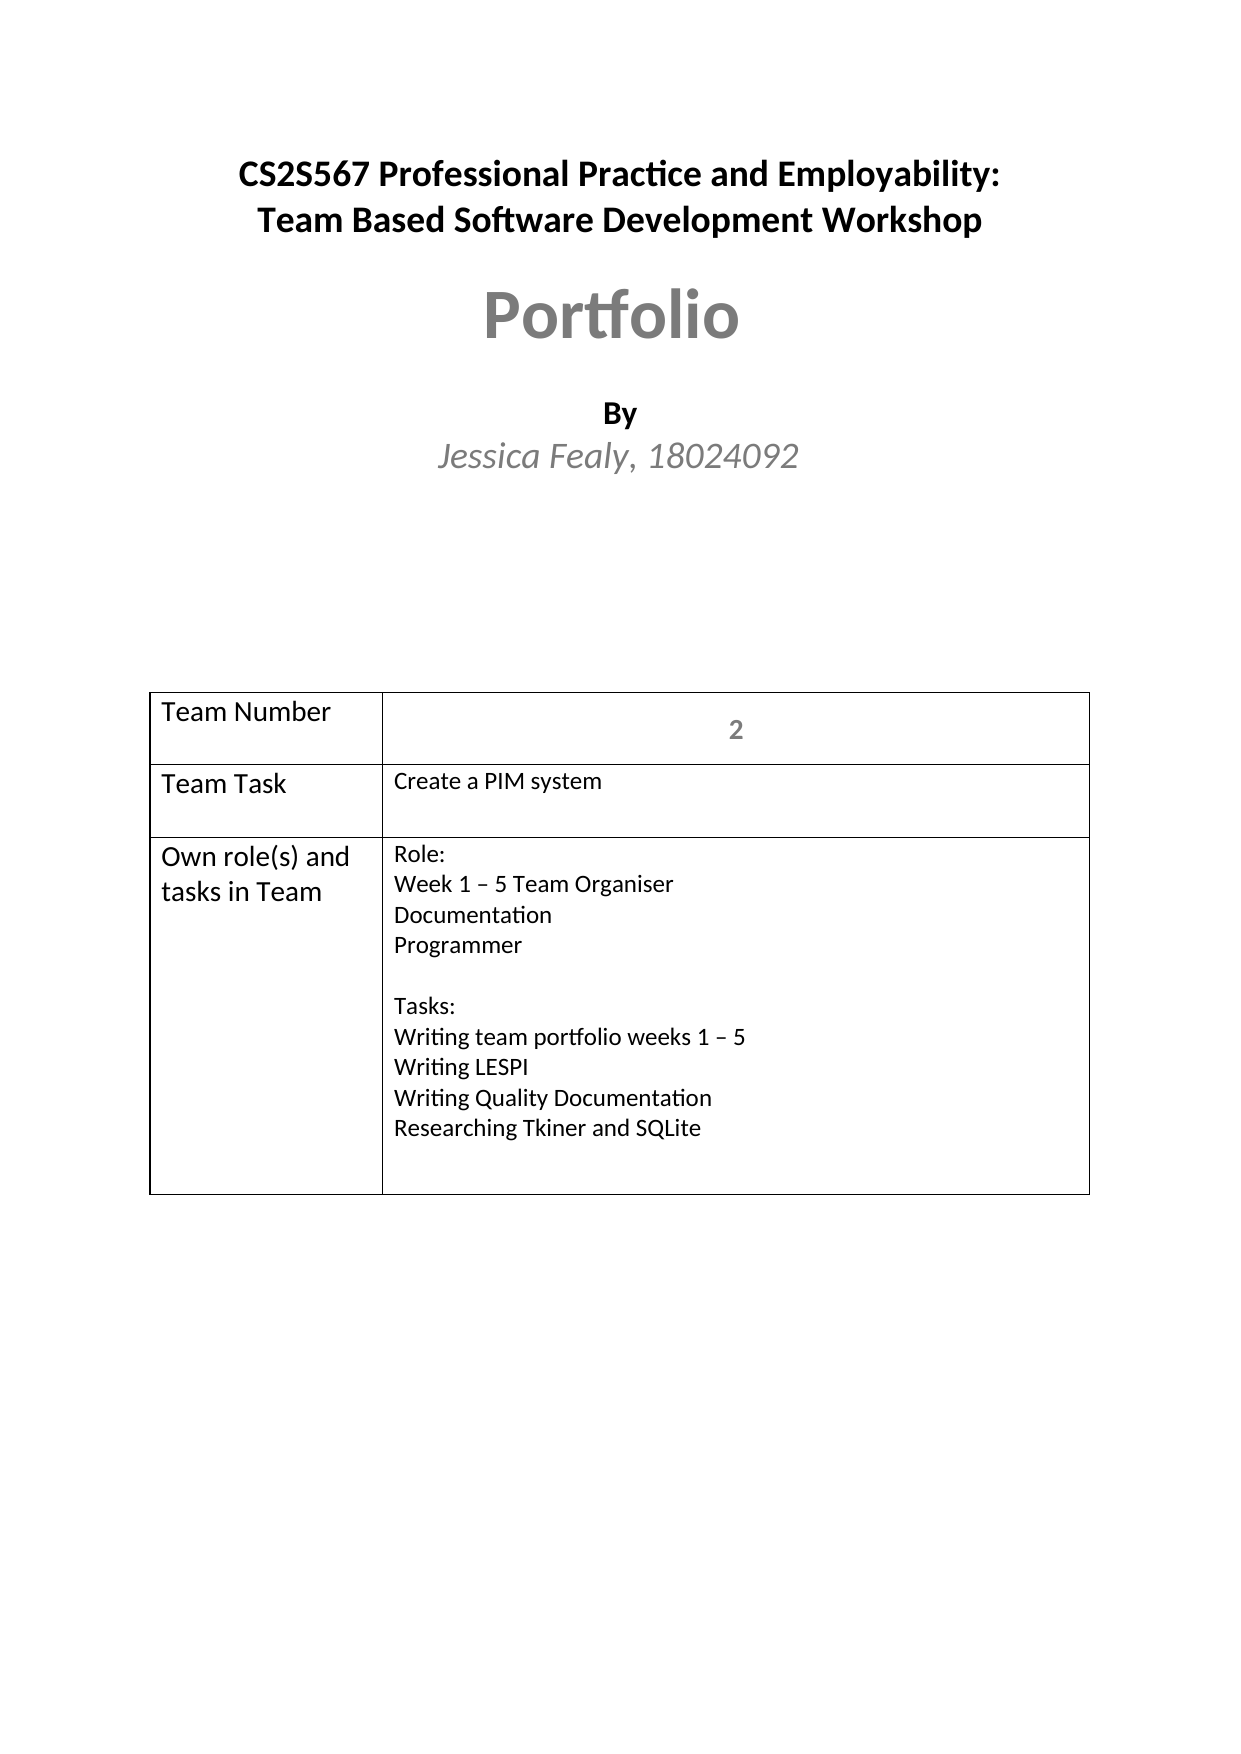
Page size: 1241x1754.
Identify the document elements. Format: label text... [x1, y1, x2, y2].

text Team Based Software Development Workshop [150, 196, 1090, 242]
text By [150, 392, 1090, 432]
table_cell Create a PIM system [383, 765, 1089, 837]
table_cell Team Task [151, 765, 382, 837]
text Portfolio [150, 270, 1090, 356]
text CS2S567 Professional Practice and Employability: [150, 150, 1090, 196]
table_cell Own role(s) and tasks in Team [151, 838, 382, 1194]
table_header 2 [383, 693, 1089, 764]
table_header Team Number [151, 693, 382, 764]
table_cell Role: Week 1 – 5 Team Organiser Documentation Programmer Tasks: Writing team portfolio weeks 1 – 5 Writing LESPI Writing Quality Documentation Researching Tkiner and SQLite [383, 838, 1089, 1194]
text Jessica Fealy, 18024092 [150, 432, 1090, 478]
